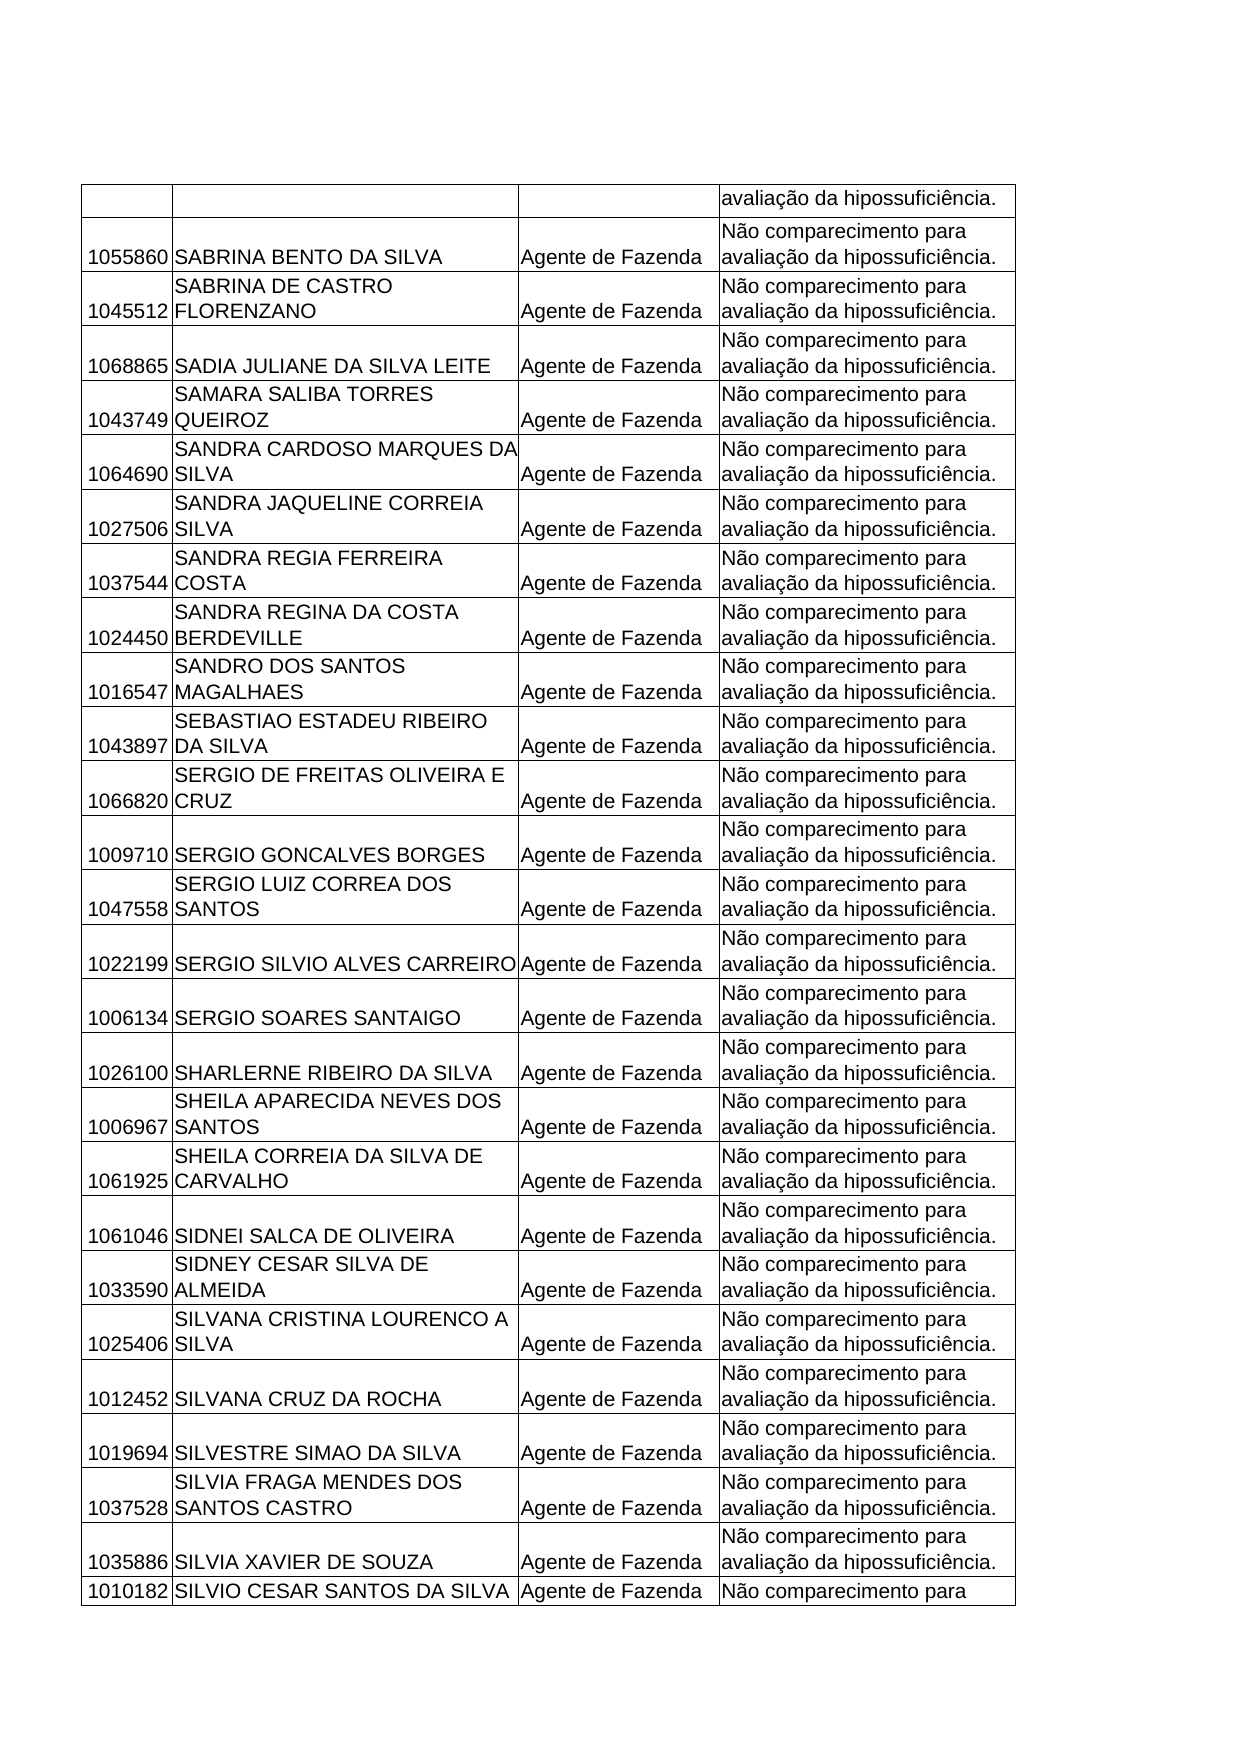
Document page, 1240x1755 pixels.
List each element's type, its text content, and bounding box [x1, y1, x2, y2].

table_cell 1024450 [82, 598, 172, 652]
table_cell 1006134 [82, 979, 172, 1032]
table_cell SERGIO DE FREITAS OLIVEIRA E CRUZ [173, 761, 518, 815]
table_cell Não comparecimento para avaliação da hipossuficiência. [720, 653, 1015, 706]
table_cell Não comparecimento para [720, 1577, 1015, 1605]
table_cell SHEILA CORREIA DA SILVA DE CARVALHO [173, 1142, 518, 1195]
table_cell Não comparecimento para avaliação da hipossuficiência. [720, 1033, 1015, 1087]
table_cell 1022199 [82, 925, 172, 978]
table_cell 1035886 [82, 1523, 172, 1576]
table_cell 1010182 [82, 1577, 172, 1605]
table_cell 1025406 [82, 1305, 172, 1358]
table_cell Não comparecimento para avaliação da hipossuficiência. [720, 326, 1015, 380]
table_cell 1027506 [82, 490, 172, 543]
table_cell Agente de Fazenda [519, 1196, 719, 1250]
table_cell SIDNEI SALCA DE OLIVEIRA [173, 1196, 518, 1250]
table_cell SERGIO SILVIO ALVES CARREIRO [173, 925, 518, 978]
table_cell Agente de Fazenda [519, 1033, 719, 1087]
table_cell Não comparecimento para avaliação da hipossuficiência. [720, 218, 1015, 271]
table_cell avaliação da hipossuficiência. [720, 185, 1015, 217]
table_cell SILVIA XAVIER DE SOUZA [173, 1523, 518, 1576]
table_cell SILVANA CRISTINA LOURENCO A SILVA [173, 1305, 518, 1358]
table_cell SANDRO DOS SANTOS MAGALHAES [173, 653, 518, 706]
table_cell SERGIO LUIZ CORREA DOS SANTOS [173, 870, 518, 923]
table_cell Agente de Fazenda [519, 272, 719, 325]
table_cell 1016547 [82, 653, 172, 706]
table_cell Agente de Fazenda [519, 1577, 719, 1605]
table_cell Agente de Fazenda [519, 598, 719, 652]
table_cell Agente de Fazenda [519, 1305, 719, 1358]
table_cell SAMARA SALIBA TORRES QUEIROZ [173, 381, 518, 434]
table_cell SILVIO CESAR SANTOS DA SILVA [173, 1577, 518, 1605]
table_cell 1068865 [82, 326, 172, 380]
table_cell 1026100 [82, 1033, 172, 1087]
table_cell Agente de Fazenda [519, 707, 719, 760]
table_cell Não comparecimento para avaliação da hipossuficiência. [720, 1142, 1015, 1195]
table_cell Agente de Fazenda [519, 1468, 719, 1522]
table_cell Agente de Fazenda [519, 761, 719, 815]
table_cell 1037544 [82, 544, 172, 597]
table_cell Não comparecimento para avaliação da hipossuficiência. [720, 272, 1015, 325]
table_cell SERGIO GONCALVES BORGES [173, 816, 518, 869]
table_cell Não comparecimento para avaliação da hipossuficiência. [720, 1088, 1015, 1141]
table_cell SABRINA BENTO DA SILVA [173, 218, 518, 271]
table_cell Não comparecimento para avaliação da hipossuficiência. [720, 1196, 1015, 1250]
table_cell [519, 185, 719, 217]
table_cell Agente de Fazenda [519, 1251, 719, 1304]
table_cell SADIA JULIANE DA SILVA LEITE [173, 326, 518, 380]
table_cell Não comparecimento para avaliação da hipossuficiência. [720, 544, 1015, 597]
table_cell SILVIA FRAGA MENDES DOS SANTOS CASTRO [173, 1468, 518, 1522]
table_cell 1033590 [82, 1251, 172, 1304]
table_cell 1047558 [82, 870, 172, 923]
table_cell Não comparecimento para avaliação da hipossuficiência. [720, 870, 1015, 923]
table_cell SILVESTRE SIMAO DA SILVA [173, 1414, 518, 1467]
table_cell SERGIO SOARES SANTAIGO [173, 979, 518, 1032]
table_cell Agente de Fazenda [519, 979, 719, 1032]
table_cell Não comparecimento para avaliação da hipossuficiência. [720, 598, 1015, 652]
table_cell 1061046 [82, 1196, 172, 1250]
table_cell Agente de Fazenda [519, 1414, 719, 1467]
table_cell SHEILA APARECIDA NEVES DOS SANTOS [173, 1088, 518, 1141]
table_cell 1043897 [82, 707, 172, 760]
table_cell SANDRA JAQUELINE CORREIA SILVA [173, 490, 518, 543]
table_cell [173, 185, 518, 217]
table_cell Agente de Fazenda [519, 435, 719, 488]
table_cell Não comparecimento para avaliação da hipossuficiência. [720, 1468, 1015, 1522]
table_cell 1006967 [82, 1088, 172, 1141]
table_cell Não comparecimento para avaliação da hipossuficiência. [720, 490, 1015, 543]
table_cell SANDRA CARDOSO MARQUES DA SILVA [173, 435, 518, 488]
table_cell 1019694 [82, 1414, 172, 1467]
table_cell SILVANA CRUZ DA ROCHA [173, 1360, 518, 1413]
table_cell SABRINA DE CASTRO FLORENZANO [173, 272, 518, 325]
table_cell Não comparecimento para avaliação da hipossuficiência. [720, 816, 1015, 869]
table_cell Agente de Fazenda [519, 381, 719, 434]
table_cell Agente de Fazenda [519, 1360, 719, 1413]
table_cell SANDRA REGINA DA COSTA BERDEVILLE [173, 598, 518, 652]
table_cell Não comparecimento para avaliação da hipossuficiência. [720, 707, 1015, 760]
table_cell Agente de Fazenda [519, 218, 719, 271]
table_cell 1064690 [82, 435, 172, 488]
table_cell Não comparecimento para avaliação da hipossuficiência. [720, 1523, 1015, 1576]
table_cell SANDRA REGIA FERREIRA COSTA [173, 544, 518, 597]
table_cell Agente de Fazenda [519, 653, 719, 706]
table_cell Agente de Fazenda [519, 1142, 719, 1195]
table_cell Não comparecimento para avaliação da hipossuficiência. [720, 1414, 1015, 1467]
table_cell Não comparecimento para avaliação da hipossuficiência. [720, 381, 1015, 434]
table_cell 1045512 [82, 272, 172, 325]
table_cell Agente de Fazenda [519, 816, 719, 869]
table_cell Não comparecimento para avaliação da hipossuficiência. [720, 925, 1015, 978]
table_cell [82, 185, 172, 217]
table_cell Agente de Fazenda [519, 326, 719, 380]
table_cell Agente de Fazenda [519, 1088, 719, 1141]
table_cell Agente de Fazenda [519, 1523, 719, 1576]
table_cell Agente de Fazenda [519, 490, 719, 543]
table_cell SIDNEY CESAR SILVA DE ALMEIDA [173, 1251, 518, 1304]
table_cell 1043749 [82, 381, 172, 434]
table_cell 1066820 [82, 761, 172, 815]
table_cell 1009710 [82, 816, 172, 869]
table_cell SEBASTIAO ESTADEU RIBEIRO DA SILVA [173, 707, 518, 760]
table_cell 1037528 [82, 1468, 172, 1522]
table_cell Não comparecimento para avaliação da hipossuficiência. [720, 1251, 1015, 1304]
table_cell 1061925 [82, 1142, 172, 1195]
table_cell Não comparecimento para avaliação da hipossuficiência. [720, 979, 1015, 1032]
table_cell SHARLERNE RIBEIRO DA SILVA [173, 1033, 518, 1087]
table_cell 1055860 [82, 218, 172, 271]
table_cell Agente de Fazenda [519, 870, 719, 923]
table_cell 1012452 [82, 1360, 172, 1413]
table_cell Agente de Fazenda [519, 544, 719, 597]
table_cell Não comparecimento para avaliação da hipossuficiência. [720, 435, 1015, 488]
table_cell Não comparecimento para avaliação da hipossuficiência. [720, 1305, 1015, 1358]
table_cell Agente de Fazenda [519, 925, 719, 978]
table_cell Não comparecimento para avaliação da hipossuficiência. [720, 1360, 1015, 1413]
table_cell Não comparecimento para avaliação da hipossuficiência. [720, 761, 1015, 815]
